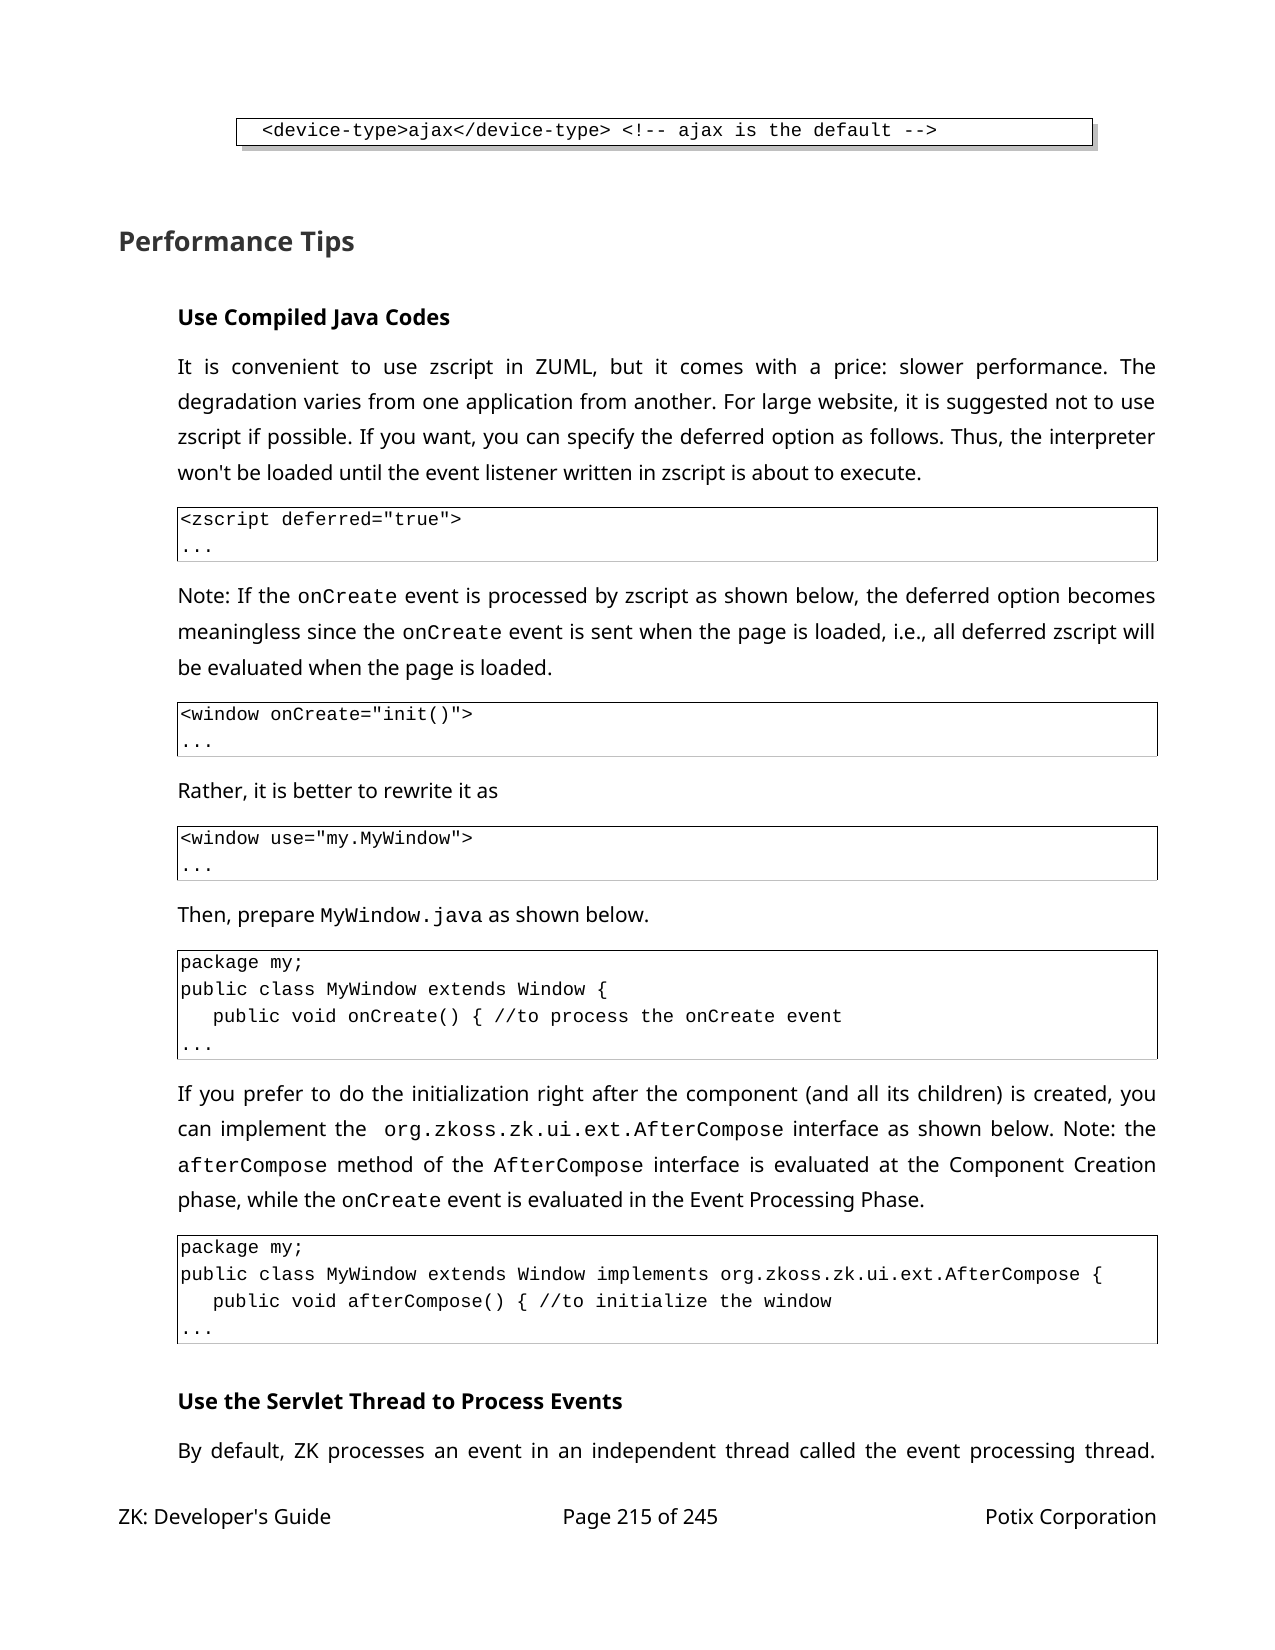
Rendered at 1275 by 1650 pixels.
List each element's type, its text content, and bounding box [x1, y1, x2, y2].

subtitle Performance Tips [118, 222, 1157, 259]
text public class MyWindow extends Window { [178, 977, 1157, 1001]
text ... [178, 729, 1157, 756]
text It is convenient to use zscript in ZUML, but it comes with a price: slower performance. The degradation varies from one application from another. For large website, it is suggested not to use zscript if possible. If you want, you can specify the deferred option as follows. Thus, the interpreter won't be loaded until the event listener written in zscript is about to execute. [177, 352, 1157, 486]
text <device-type>ajax</device-type> <!-- ajax is the default --> [237, 119, 1092, 145]
text <window onCreate="init()"> [178, 703, 1157, 726]
text Note: If the onCreate event is processed by zscript as shown below, the deferred option becomes meaningless since the onCreate event is sent when the page is loaded, i.e., all deferred zscript will be evaluated when the page is loaded. [177, 582, 1157, 681]
text package my; [178, 951, 1157, 974]
text <zscript deferred="true"> [178, 508, 1157, 531]
text public void onCreate() { //to process the onCreate event [178, 1004, 1157, 1028]
subtitle Use the Servlet Thread to Process Events [177, 1386, 1157, 1416]
text ... [178, 534, 1157, 561]
text Rather, it is better to rewrite it as [177, 777, 1157, 805]
subtitle Use Compiled Java Codes [177, 301, 1157, 331]
text ... [178, 853, 1157, 880]
text package my; [178, 1236, 1157, 1259]
text ... [178, 1031, 1157, 1059]
text <window use="my.MyWindow"> [178, 827, 1157, 850]
text By default, ZK processes an event in an independent thread called the event processing thread. [177, 1437, 1157, 1465]
text ... [178, 1316, 1157, 1343]
text public class MyWindow extends Window implements org.zkoss.zk.ui.ext.AfterCompose { [178, 1262, 1157, 1286]
text If you prefer to do the initialization right after the component (and all its children) is created, you can implement the org.zkoss.zk.ui.ext.AfterCompose interface as shown below. Note: the afterCompose method of the AfterCompose interface is evaluated at the Component Creation phase, while the onCreate event is evaluated in the Event Processing Phase. [177, 1079, 1157, 1214]
text public void afterCompose() { //to initialize the window [178, 1289, 1157, 1313]
text Then, prepare MyWindow.java as shown below. [177, 901, 1157, 929]
